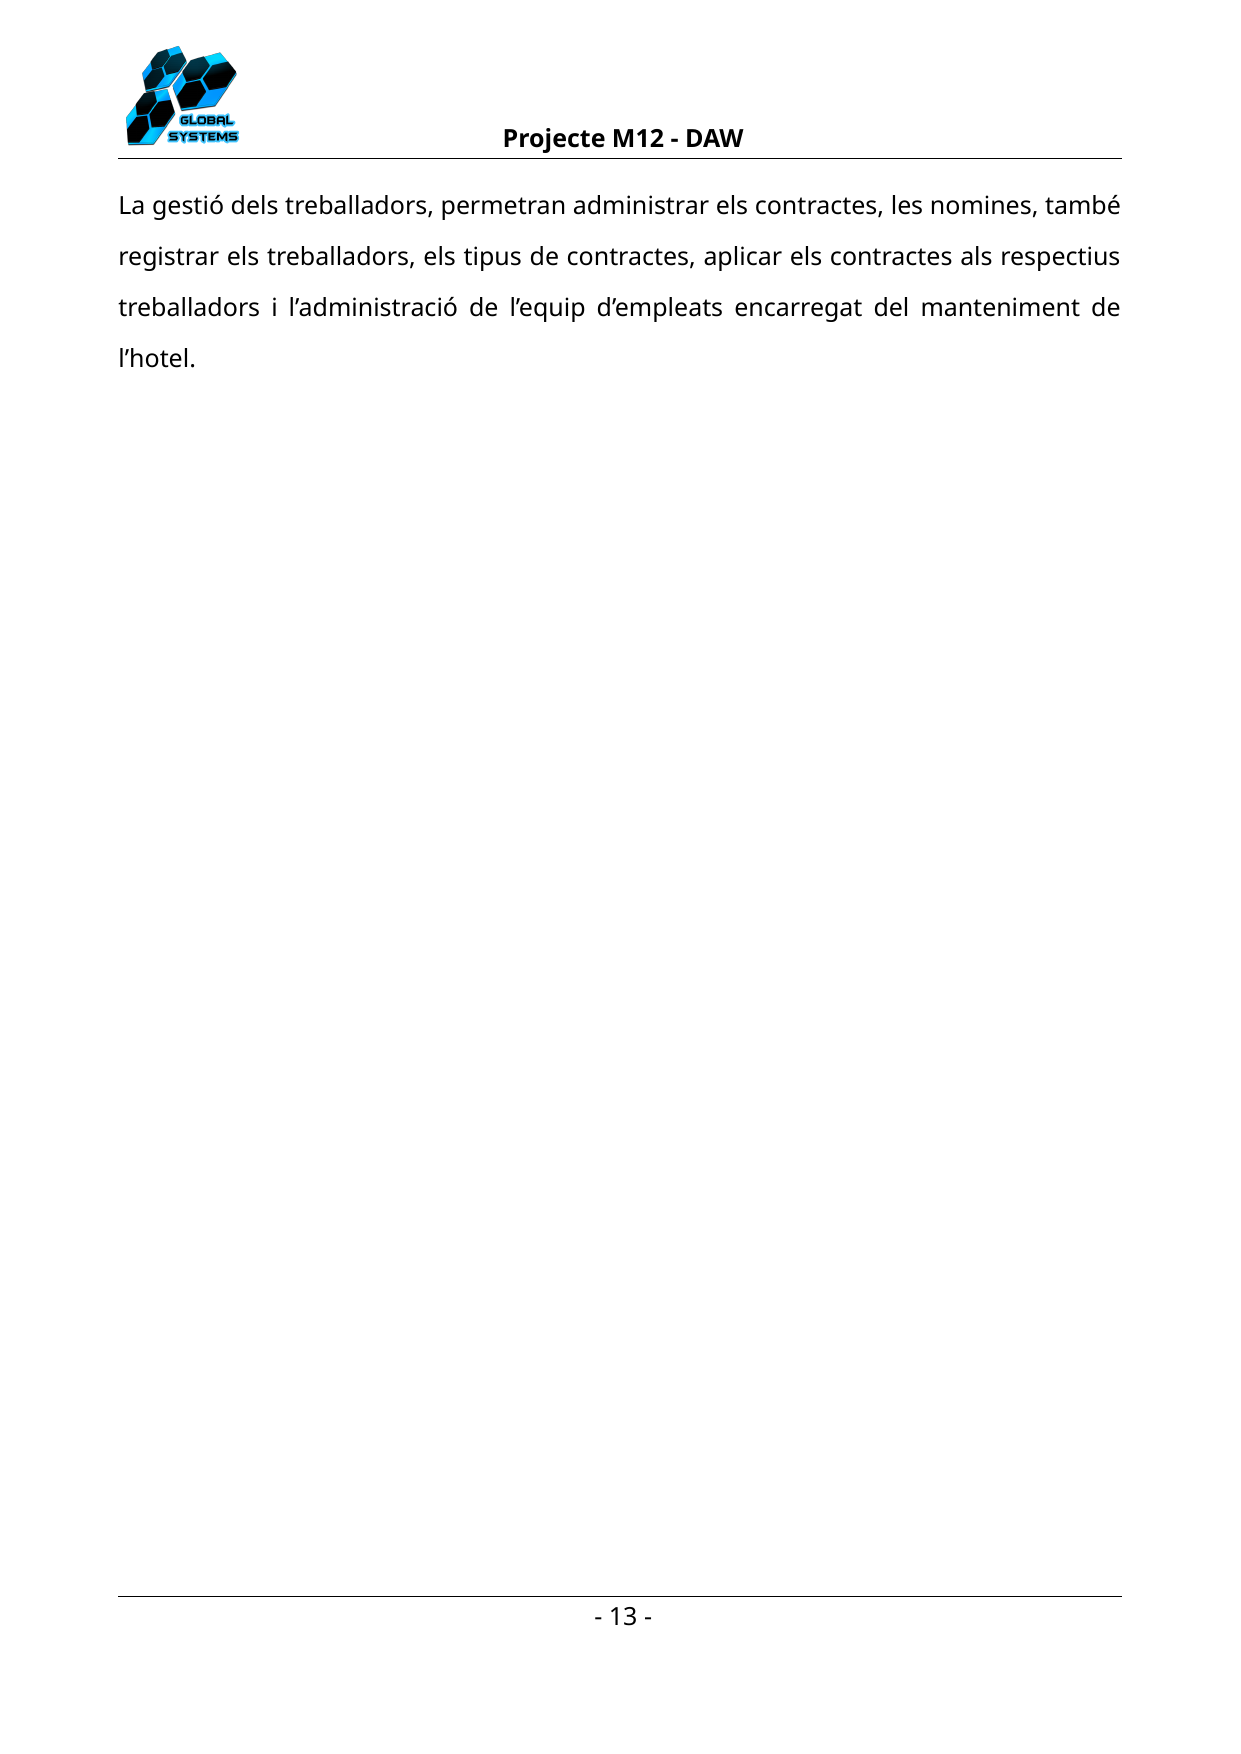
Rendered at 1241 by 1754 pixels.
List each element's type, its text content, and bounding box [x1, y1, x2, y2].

picture [121, 20, 243, 165]
text La gestió dels treballadors, permetran administrar els contractes, les nomines, també registrar els treballadors, els tipus de contractes, aplicar els contractes als respectius treballadors i l’administració de l’equip d’empleats encarregat del manteniment de l’hotel. [118, 188, 1122, 375]
